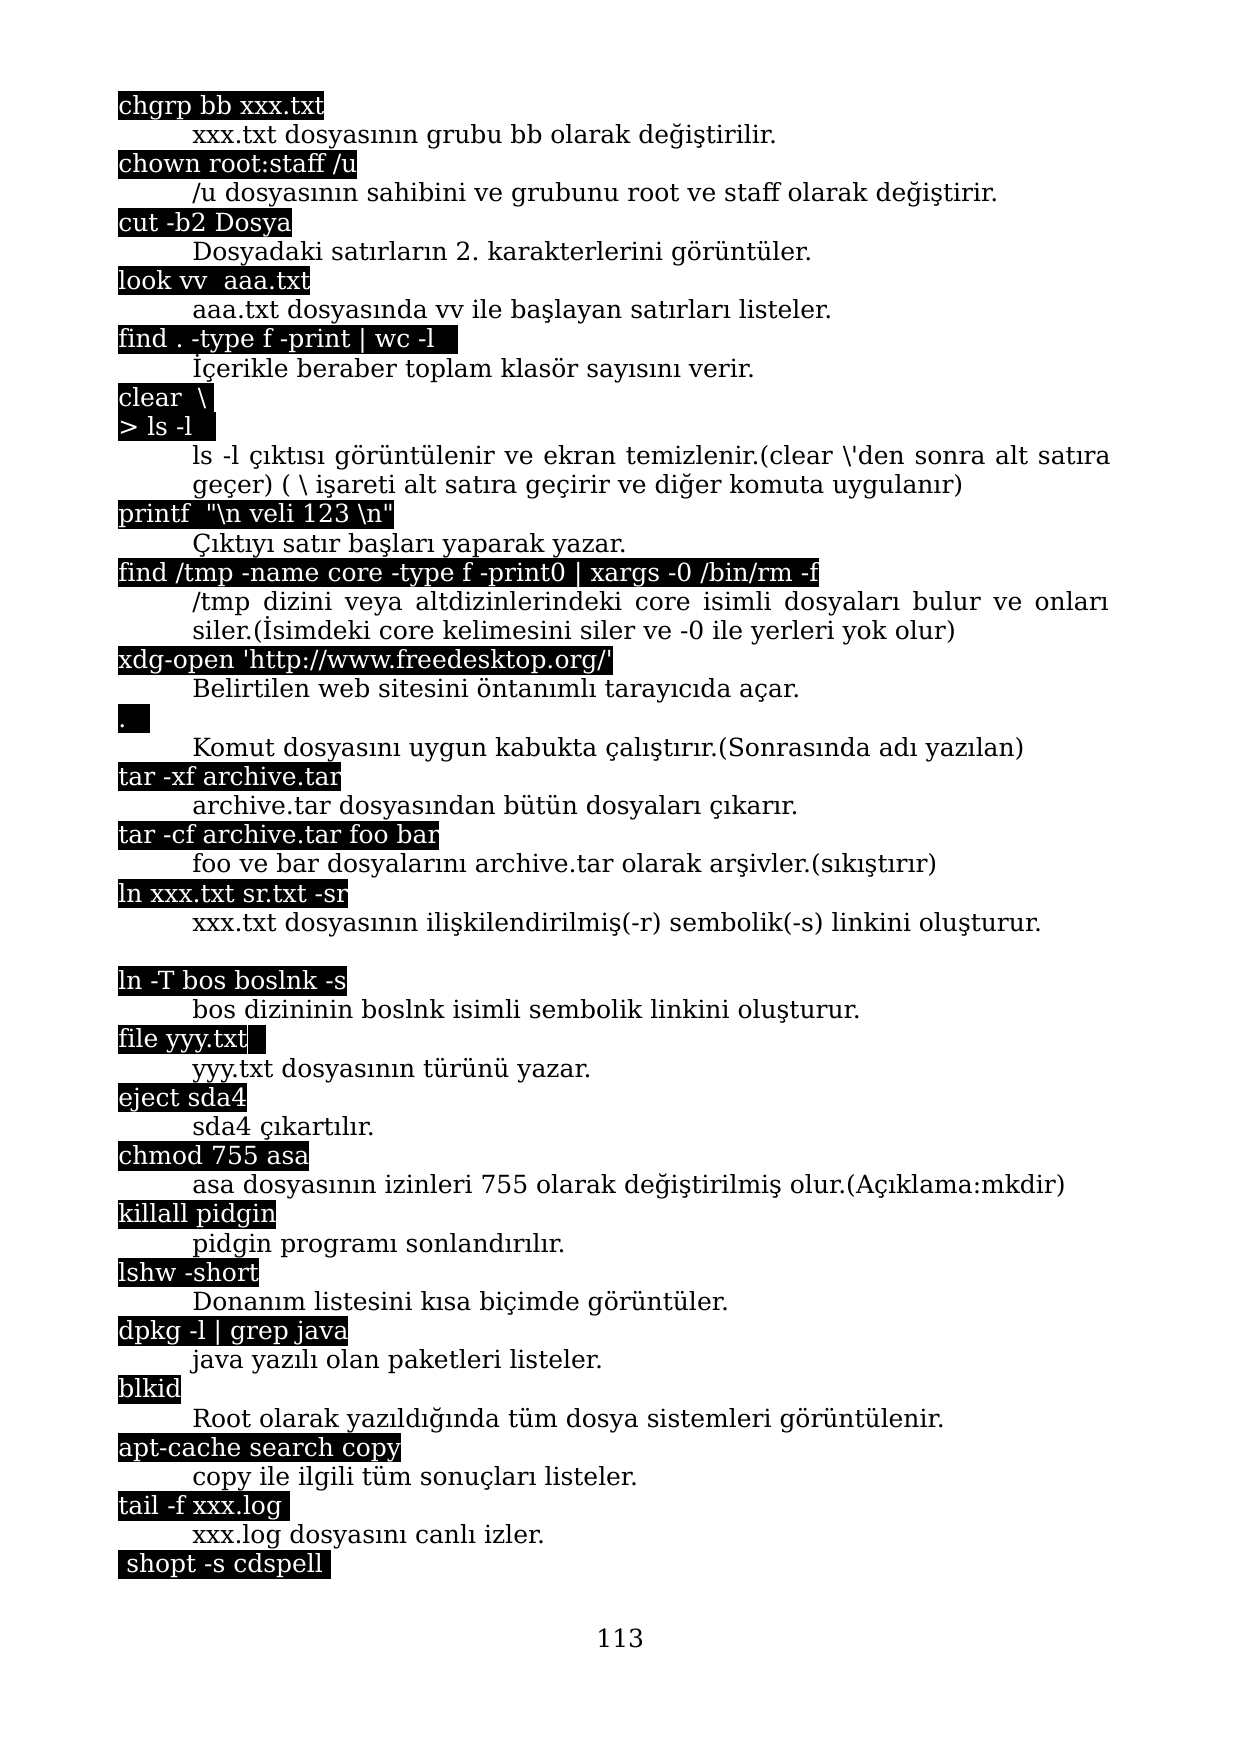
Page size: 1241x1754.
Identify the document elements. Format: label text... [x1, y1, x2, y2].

text lshw -short [118, 1258, 1122, 1287]
text Root olarak yazıldığında tüm dosya sistemleri görüntülenir. [118, 1404, 1122, 1433]
text printf "\n veli 123 \n" [118, 500, 1122, 529]
text /tmp dizini veya altdizinlerindeki core isimli dosyaları bulur ve onları siler.(İsimdeki core kelimesini siler ve -0 ile yerleri yok olur) [118, 587, 1122, 646]
text /u dosyasının sahibini ve grubunu root ve staff olarak değiştirir. [118, 179, 1122, 208]
text pidgin programı sonlandırılır. [118, 1229, 1122, 1258]
text ln xxx.txt sr.txt -sr [118, 879, 1122, 908]
text copy ile ilgili tüm sonuçları listeler. [118, 1462, 1122, 1491]
text cut -b2 Dosya [118, 208, 1122, 237]
text İçerikle beraber toplam klasör sayısını verir. [118, 354, 1122, 383]
text Donanım listesini kısa biçimde görüntüler. [118, 1287, 1122, 1316]
text file yyy.txt [118, 1025, 1122, 1054]
text ln -T bos boslnk -s [118, 966, 1122, 996]
text dpkg -l | grep java [118, 1316, 1122, 1346]
text . [118, 704, 1122, 733]
text chown root:staff /u [118, 149, 1122, 179]
text Komut dosyasını uygun kabukta çalıştırır.(Sonrasında adı yazılan) [118, 733, 1122, 762]
text asa dosyasının izinleri 755 olarak değiştirilmiş olur.(Açıklama:mkdir) [118, 1171, 1122, 1200]
text sda4 çıkartılır. [118, 1112, 1122, 1141]
text apt-cache search copy [118, 1433, 1122, 1462]
text find /tmp -name core -type f -print0 | xargs -0 /bin/rm -f [118, 558, 1122, 587]
text killall pidgin [118, 1200, 1122, 1229]
text ls -l çıktısı görüntülenir ve ekran temizlenir.(clear \'den sonra alt satıra geçer) ( \ işareti alt satıra geçirir ve diğer komuta uygulanır) [118, 441, 1122, 500]
text Belirtilen web sitesini öntanımlı tarayıcıda açar. [118, 675, 1122, 704]
text xxx.txt dosyasının ilişkilendirilmiş(-r) sembolik(-s) linkini oluşturur. [118, 908, 1122, 937]
text foo ve bar dosyalarını archive.tar olarak arşivler.(sıkıştırır) [118, 850, 1122, 879]
text bos dizininin boslnk isimli sembolik linkini oluşturur. [118, 996, 1122, 1025]
text Dosyadaki satırların 2. karakterlerini görüntüler. [118, 237, 1122, 266]
text blkid [118, 1375, 1122, 1404]
text archive.tar dosyasından bütün dosyaları çıkarır. [118, 791, 1122, 821]
text tar -cf archive.tar foo bar [118, 821, 1122, 850]
text eject sda4 [118, 1083, 1122, 1112]
text clear \ [118, 383, 1122, 412]
text shopt -s cdspell [118, 1550, 1122, 1579]
text xxx.log dosyasını canlı izler. [118, 1521, 1122, 1550]
text tar -xf archive.tar [118, 762, 1122, 791]
text chmod 755 asa [118, 1141, 1122, 1171]
text > ls -l [118, 412, 1122, 441]
text chgrp bb xxx.txt [118, 91, 1122, 120]
text yyy.txt dosyasının türünü yazar. [118, 1054, 1122, 1083]
text find . -type f -print | wc -l [118, 324, 1122, 354]
text look vv aaa.txt [118, 266, 1122, 295]
text xdg-open 'http://www.freedesktop.org/' [118, 646, 1122, 675]
text java yazılı olan paketleri listeler. [118, 1346, 1122, 1375]
text Çıktıyı satır başları yaparak yazar. [118, 529, 1122, 558]
text aaa.txt dosyasında vv ile başlayan satırları listeler. [118, 295, 1122, 324]
text tail -f xxx.log [118, 1491, 1122, 1521]
text xxx.txt dosyasının grubu bb olarak değiştirilir. [118, 120, 1122, 149]
